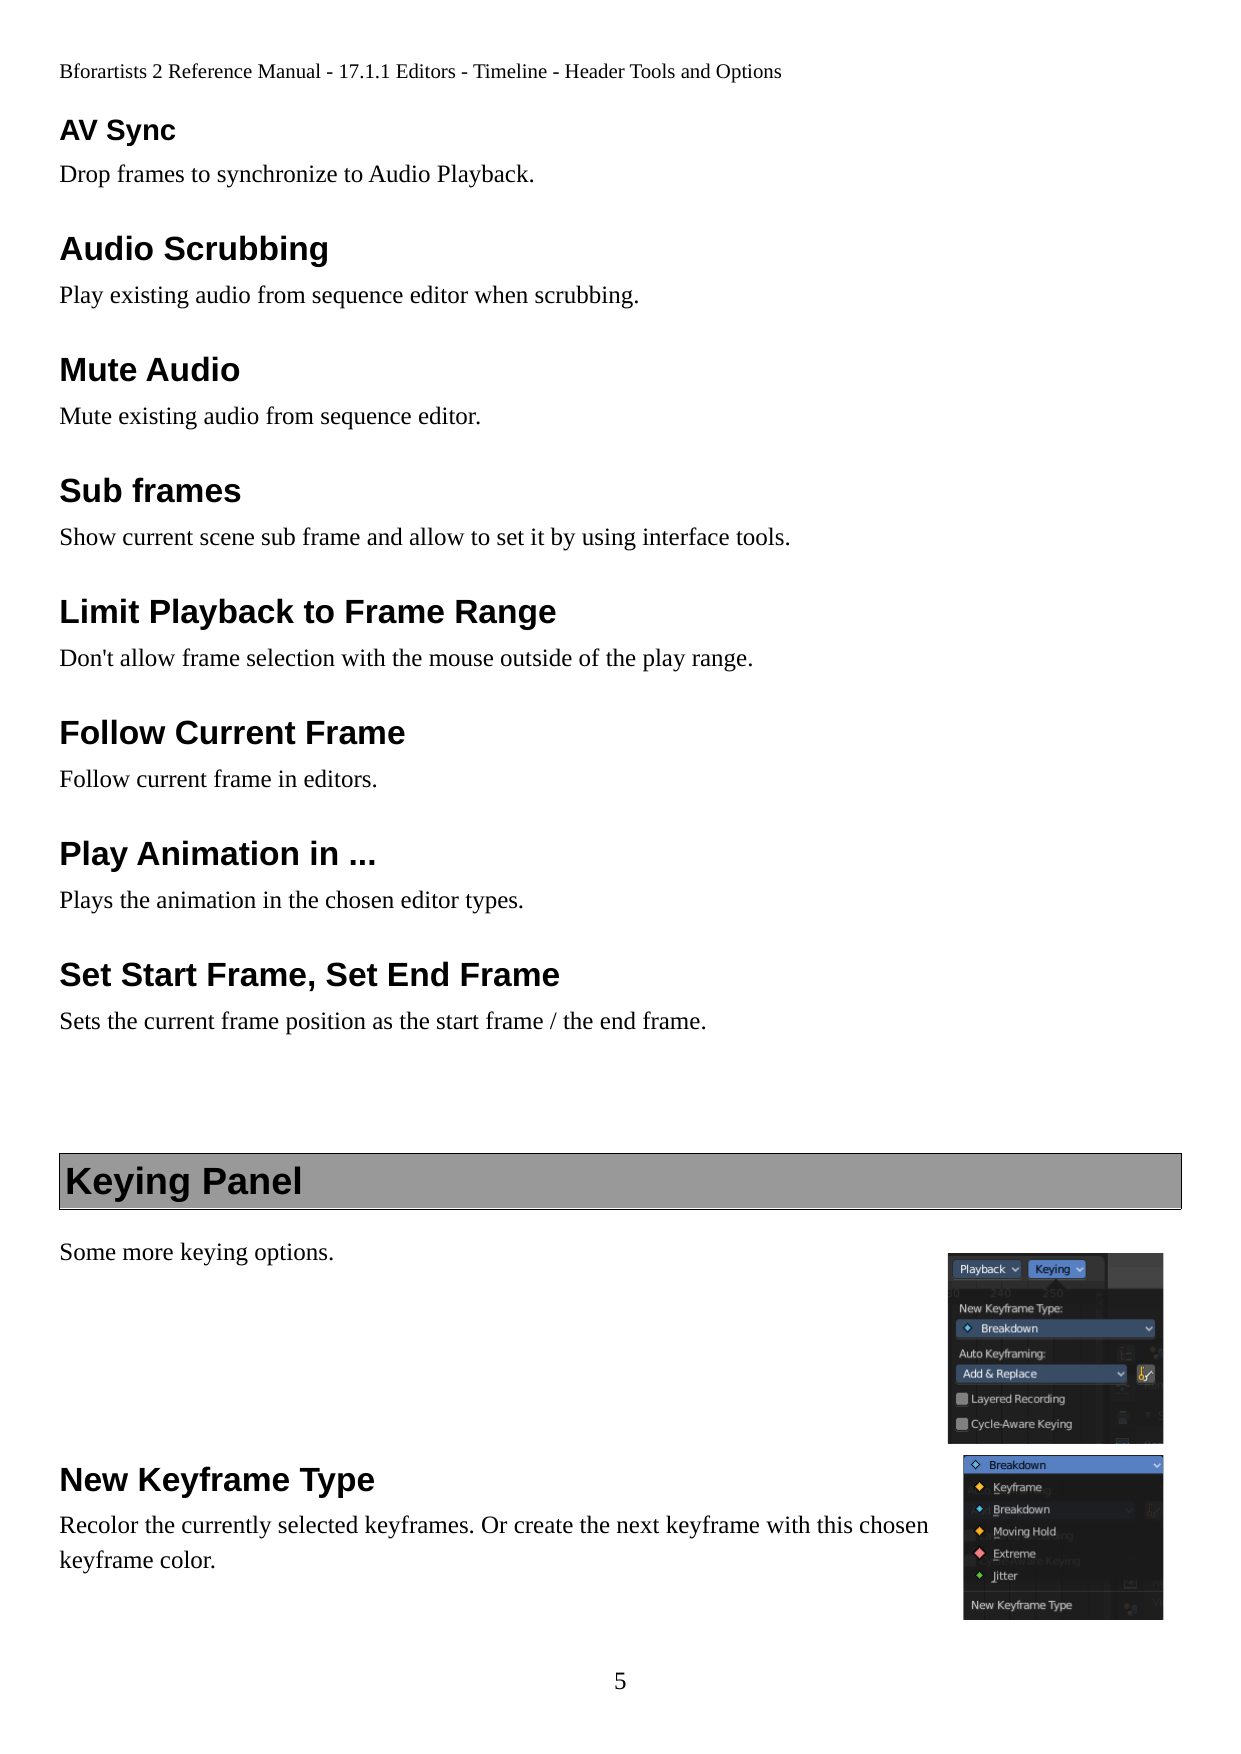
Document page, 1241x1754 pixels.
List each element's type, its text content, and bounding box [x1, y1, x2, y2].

table_header Keying Panel [60, 1154, 1181, 1208]
picture [947, 1253, 1164, 1444]
subtitle Set Start Frame, Set End Frame [59, 955, 1181, 994]
subtitle Limit Playback to Frame Range [59, 592, 1181, 631]
text Sets the current frame position as the start frame / the end frame. [59, 1006, 1181, 1035]
subtitle [1164, 1459, 1181, 1498]
subtitle AV Sync [59, 113, 1181, 146]
text Mute existing audio from sequence editor. [59, 401, 1181, 430]
subtitle New Keyframe Type [59, 1459, 963, 1498]
subtitle Sub frames [59, 471, 1181, 509]
text Some more keying options. [59, 1237, 1181, 1266]
subtitle Play Animation in ... [59, 834, 1181, 873]
subtitle Audio Scrubbing [59, 229, 1181, 267]
text Drop frames to synchronize to Audio Playback. [59, 159, 1181, 188]
picture [963, 1455, 1164, 1620]
subtitle Follow Current Frame [59, 713, 1181, 752]
text Show current scene sub frame and allow to set it by using interface tools. [59, 522, 1181, 551]
text Don't allow frame selection with the mouse outside of the play range. [59, 643, 1181, 672]
text Recolor the currently selected keyframes. Or create the next keyframe with this chosen keyframe color. [59, 1511, 963, 1574]
text Follow current frame in editors. [59, 764, 1181, 793]
text Play existing audio from sequence editor when scrubbing. [59, 280, 1181, 309]
text Plays the animation in the chosen editor types. [59, 885, 1181, 914]
subtitle Mute Audio [59, 350, 1181, 388]
